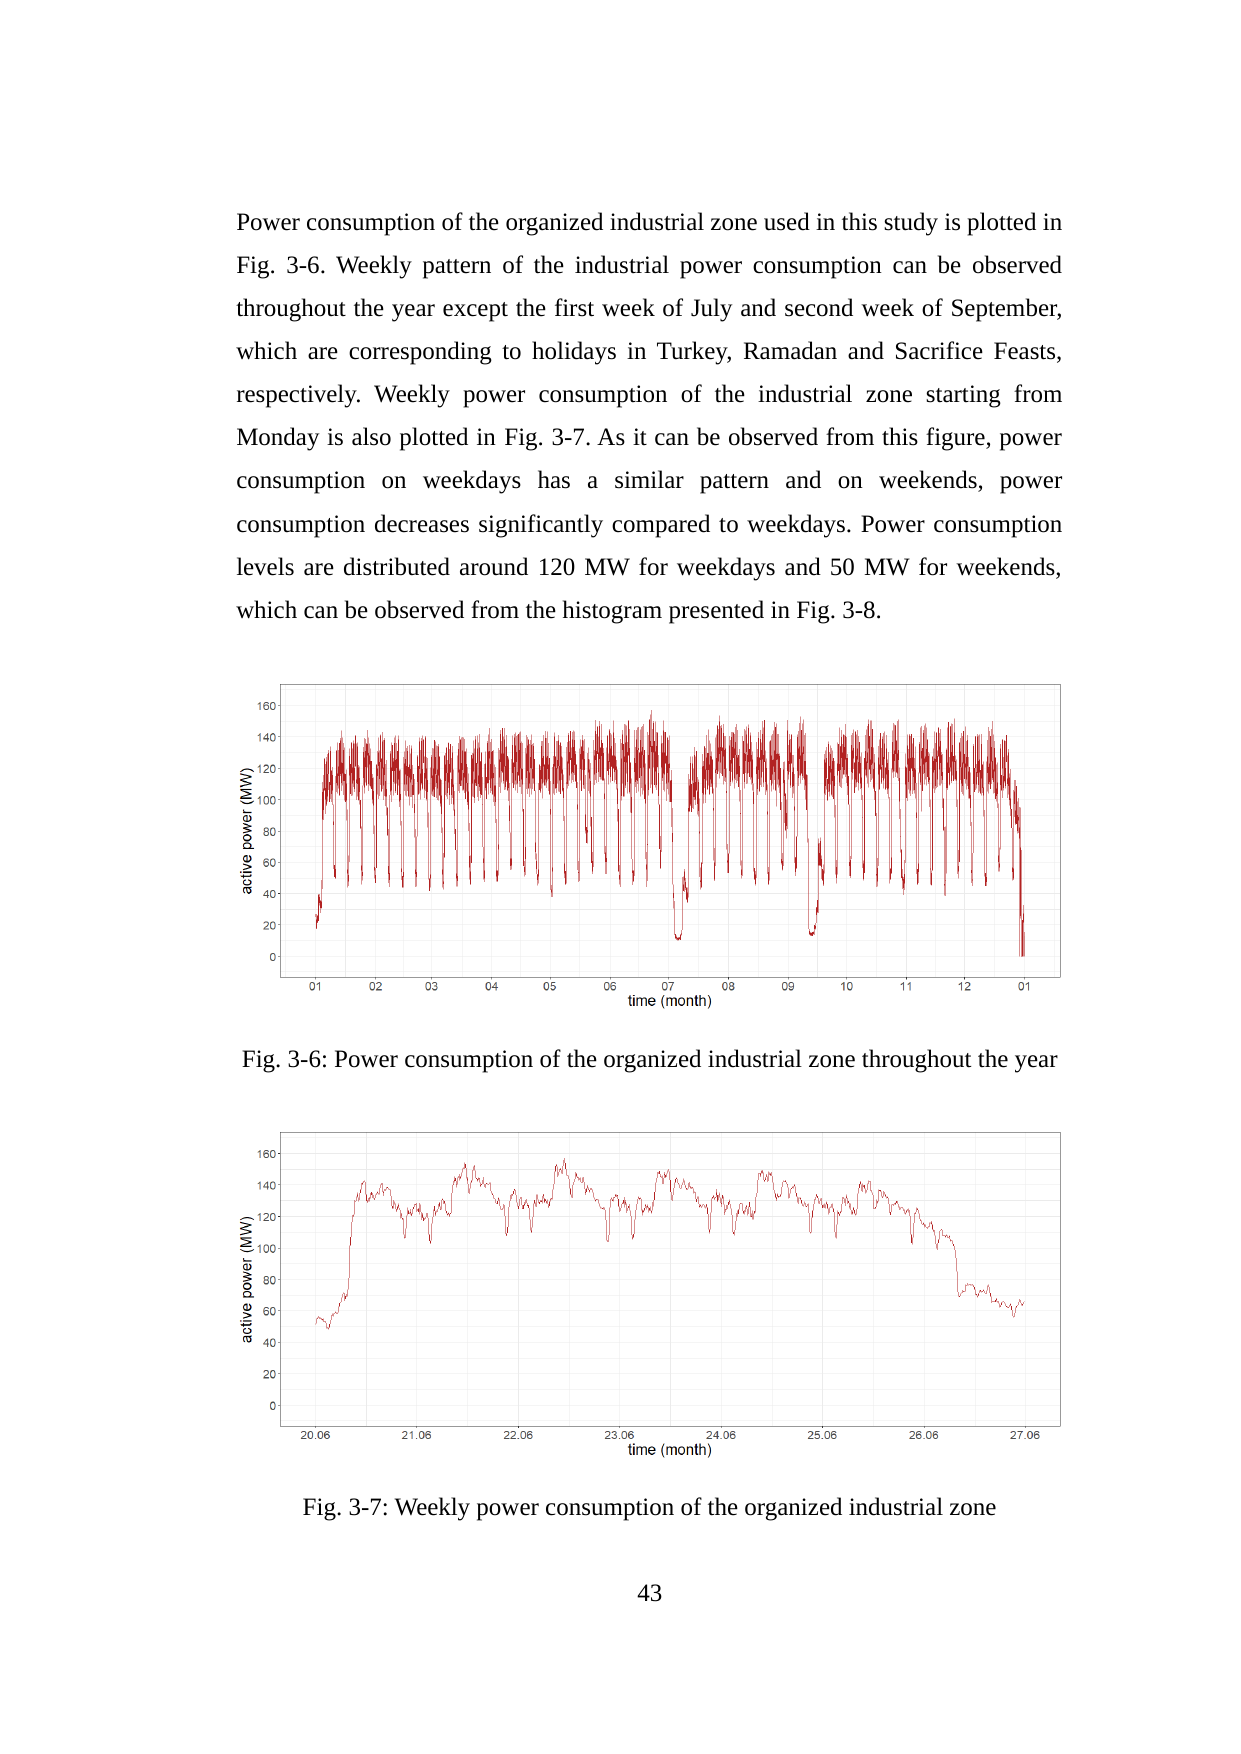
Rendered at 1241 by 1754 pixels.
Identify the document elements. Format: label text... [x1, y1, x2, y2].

text Power consumption of the organized industrial zone used in this study is plotted in Fig. 3-6. Weekly pattern of the industrial power consumption can be observed throughout the year except the first week of July and second week of September, which are corresponding to holidays in Turkey, Ramadan and Sacrifice Feasts, respectively. Weekly power consumption of the industrial zone starting from Monday is also plotted in Fig. 3-7. As it can be observed from this figure, power consumption on weekdays has a similar pattern and on weekends, power consumption decreases significantly compared to weekdays. Power consumption levels are distributed around 120 MW for weekdays and 50 MW for weekends, which can be observed from the histogram presented in Fig. 3-8. [236, 207, 1063, 624]
picture [236, 1128, 1064, 1460]
text Fig. 3-7: Weekly power consumption of the organized industrial zone [236, 1492, 1063, 1521]
picture [236, 680, 1064, 1011]
text Fig. 3-6: Power consumption of the organized industrial zone throughout the year [236, 1044, 1063, 1072]
